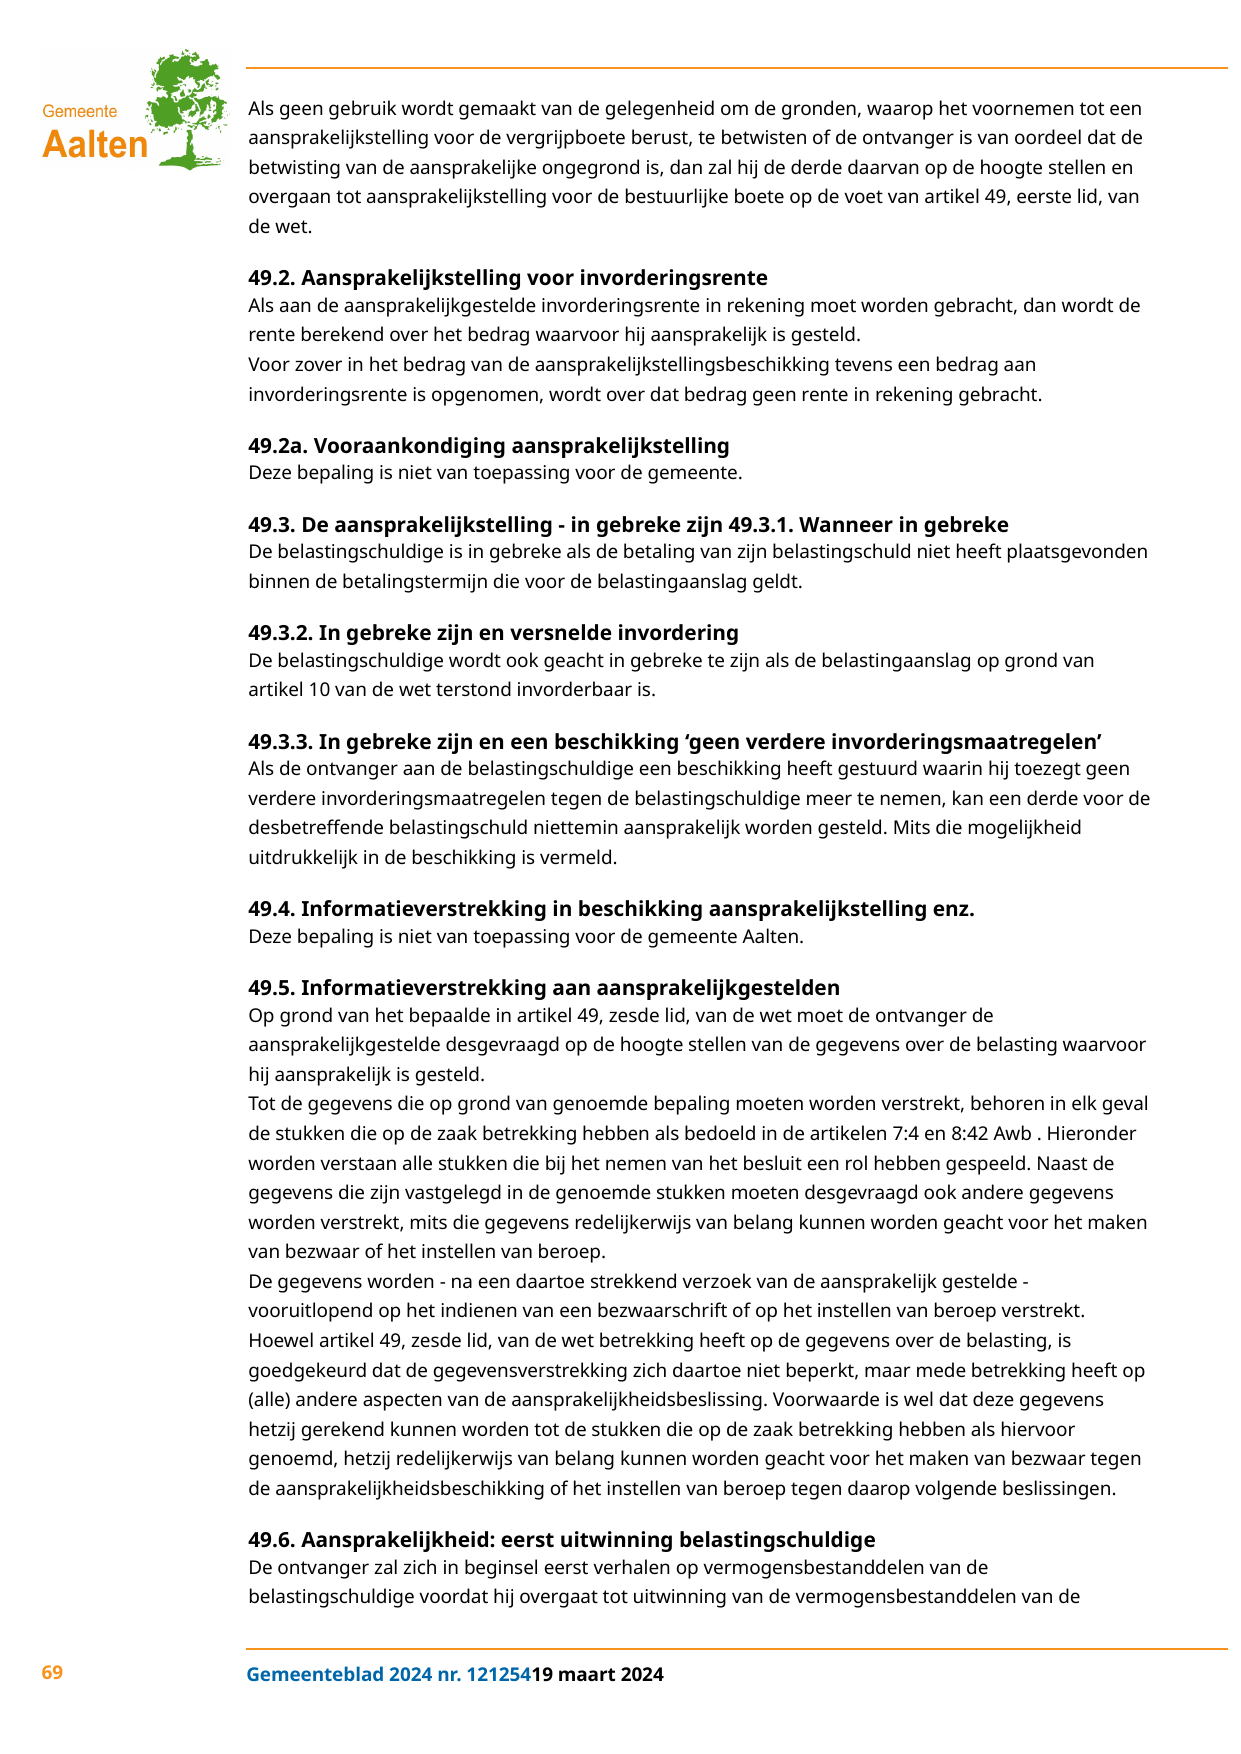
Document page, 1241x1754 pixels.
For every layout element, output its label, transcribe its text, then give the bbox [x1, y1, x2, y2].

text binnen de betalingstermijn die voor de belastingaanslag geldt. [248, 568, 1152, 594]
text Deze bepaling is niet van toepassing voor de gemeente. [248, 459, 1152, 485]
text 49.2. Aansprakelijkstelling voor invorderingsrente [248, 263, 1152, 292]
text desbetreffende belastingschuld niettemin aansprakelijk worden gesteld. Mits die mogelijkheid uitdrukkelijk in de beschikking is vermeld. [248, 814, 1152, 870]
text 49.3. De aansprakelijkstelling - in gebreke zijn 49.3.1. Wanneer in gebreke [248, 510, 1152, 538]
text 49.4. Informatieverstrekking in beschikking aansprakelijkstelling enz. [248, 894, 1152, 923]
text Als geen gebruik wordt gemaakt van de gelegenheid om de gronden, waarop het voornemen tot een [248, 95, 1152, 121]
text 49.3.3. In gebreke zijn en een beschikking ‘geen verdere invorderingsmaatregelen’ [248, 727, 1152, 755]
text Op grond van het bepaalde in artikel 49, zesde lid, van de wet moet de ontvanger de aansprakelijkgestelde desgevraagd op de hoogte stellen van de gegevens over de belasting waarvoor hij aansprakelijk is gesteld. [248, 1002, 1152, 1087]
text Als de ontvanger aan de belastingschuldige een beschikking heeft gestuurd waarin hij toezegt geen verdere invorderingsmaatregelen tegen de belastingschuldige meer te nemen, kan een derde voor de [248, 755, 1152, 811]
text De ontvanger zal zich in beginsel eerst verhalen op vermogensbestanddelen van de belastingschuldige voordat hij overgaat tot uitwinning van de vermogensbestanddelen van de [248, 1554, 1152, 1609]
text 49.5. Informatieverstrekking aan aansprakelijkgestelden [248, 973, 1152, 1002]
text 49.3.2. In gebreke zijn en versnelde invordering [248, 618, 1152, 647]
text Hoewel artikel 49, zesde lid, van de wet betrekking heeft op de gegevens over de belasting, is goedgekeurd dat de gegevensverstrekking zich daartoe niet beperkt, maar mede betrekking heeft op (alle) andere aspecten van de aansprakelijkheidsbeslissing. Voorwaarde is wel dat deze gegevens hetzij gerekend kunnen worden tot de stukken die op de zaak betrekking hebben als hiervoor genoemd, hetzij redelijkerwijs van belang kunnen worden geacht voor het maken van bezwaar tegen de aansprakelijkheidsbeschikking of het instellen van beroep tegen daarop volgende beslissingen. [248, 1327, 1152, 1501]
text 49.2a. Vooraankondiging aansprakelijkstelling [248, 431, 1152, 459]
text Tot de gegevens die op grond van genoemde bepaling moeten worden verstrekt, behoren in elk geval de stukken die op de zaak betrekking hebben als bedoeld in de artikelen 7:4 en 8:42 Awb . Hieronder worden verstaan alle stukken die bij het nemen van het besluit een rol hebben gespeeld. Naast de gegevens die zijn vastgelegd in de genoemde stukken moeten desgevraagd ook andere gegevens worden verstrekt, mits die gegevens redelijkerwijs van belang kunnen worden geacht voor het maken van bezwaar of het instellen van beroep. [248, 1091, 1152, 1264]
text 49.6. Aansprakelijkheid: eerst uitwinning belastingschuldige [248, 1526, 1152, 1554]
picture [41, 47, 231, 172]
text De belastingschuldige wordt ook geacht in gebreke te zijn als de belastingaanslag op grond van artikel 10 van de wet terstond invorderbaar is. [248, 647, 1152, 702]
text Deze bepaling is niet van toepassing voor de gemeente Aalten. [248, 923, 1152, 949]
text Als aan de aansprakelijkgestelde invorderingsrente in rekening moet worden gebracht, dan wordt de rente berekend over het bedrag waarvoor hij aansprakelijk is gesteld. [248, 292, 1152, 347]
text betwisting van de aansprakelijke ongegrond is, dan zal hij de derde daarvan op de hoogte stellen en [248, 154, 1152, 180]
text Voor zover in het bedrag van de aansprakelijkstellingsbeschikking tevens een bedrag aan invorderingsrente is opgenomen, wordt over dat bedrag geen rente in rekening gebracht. [248, 351, 1152, 406]
text De belastingschuldige is in gebreke als de betaling van zijn belastingschuld niet heeft plaatsgevonden [248, 538, 1152, 564]
text De gegevens worden - na een daartoe strekkend verzoek van de aansprakelijk gestelde - vooruitlopend op het indienen van een bezwaarschrift of op het instellen van beroep verstrekt. [248, 1268, 1152, 1323]
text aansprakelijkstelling voor de vergrijpboete berust, te betwisten of de ontvanger is van oordeel dat de [248, 124, 1152, 150]
text overgaan tot aansprakelijkstelling voor de bestuurlijke boete op de voet van artikel 49, eerste lid, van de wet. [248, 183, 1152, 239]
